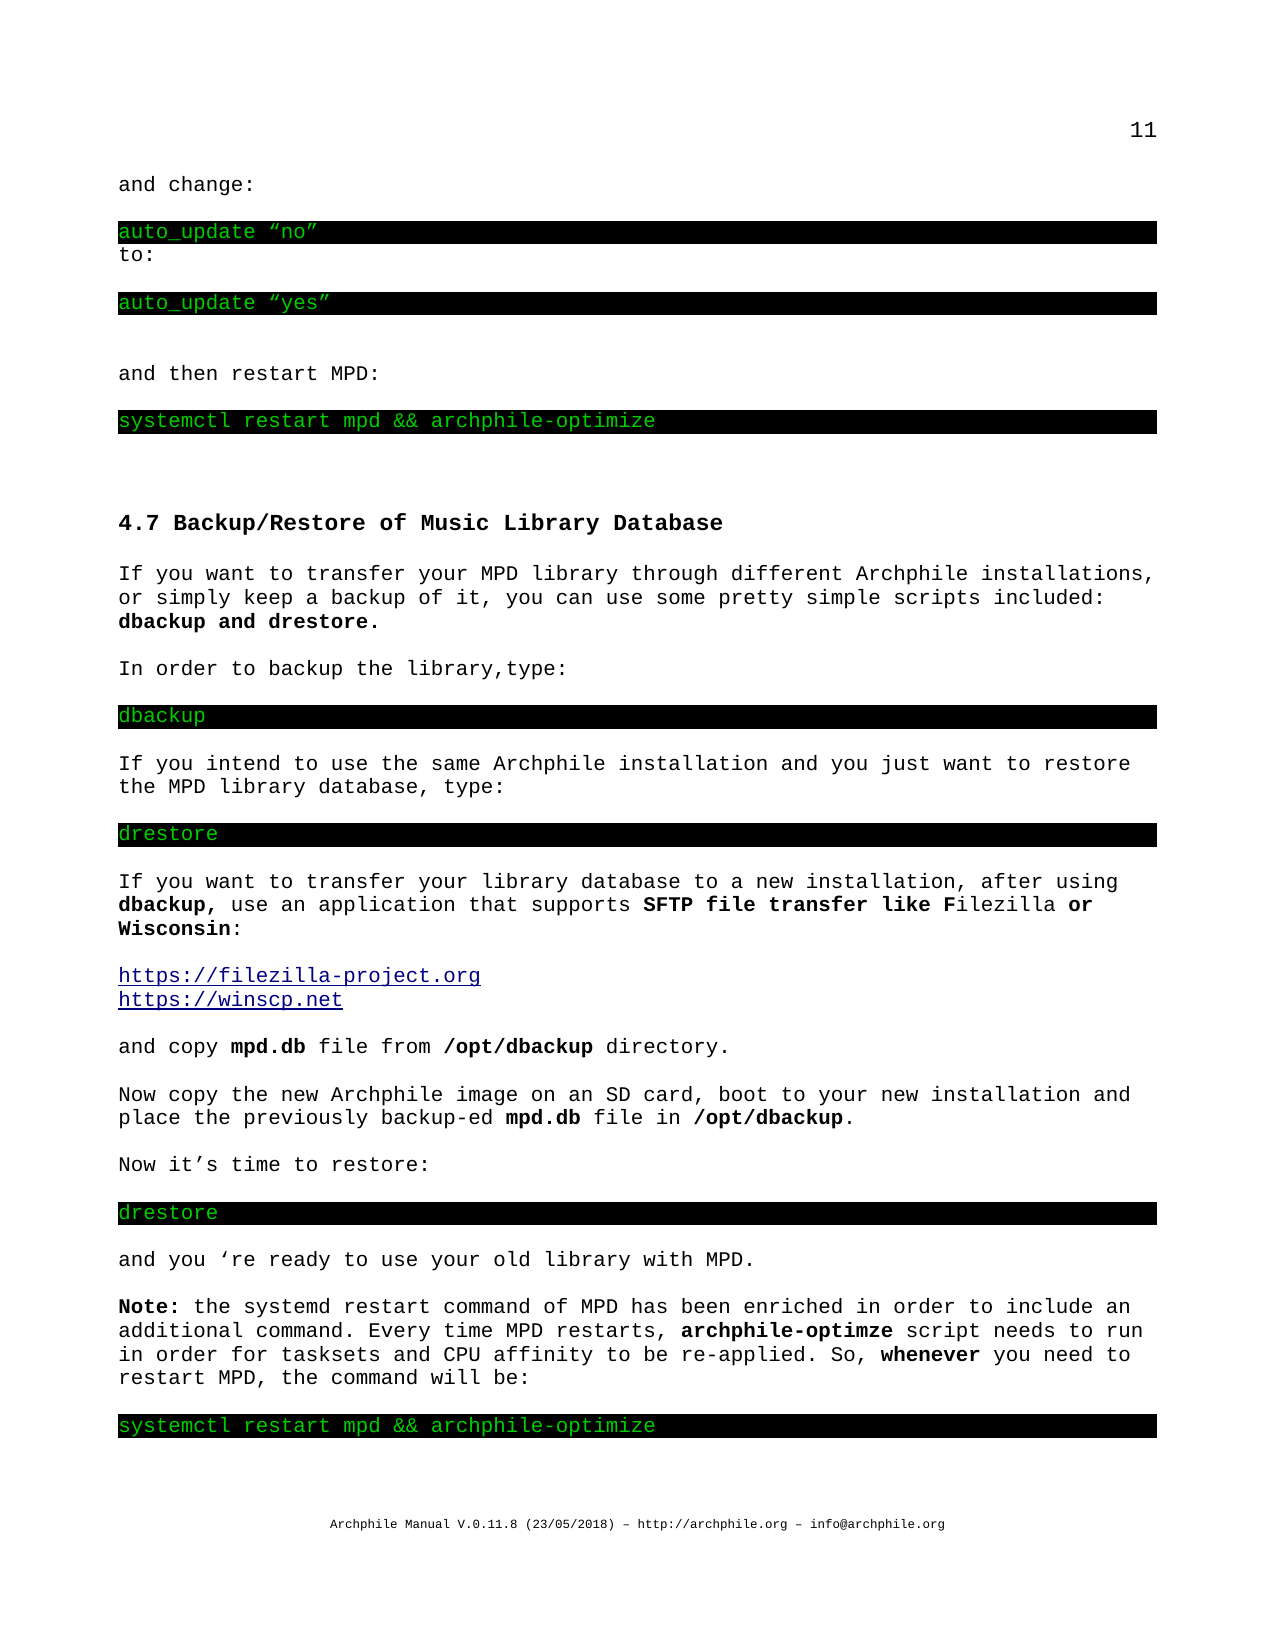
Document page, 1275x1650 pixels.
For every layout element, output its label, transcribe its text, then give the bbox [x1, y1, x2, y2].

text Now copy the new Archphile image on an SD card, boot to your new installation and place the previously backup-ed mpd.db file in /opt/dbackup. [118, 1083, 1157, 1131]
text drestore [118, 823, 1157, 847]
text 4.7 Backup/Restore of Music Library Database [118, 511, 1157, 537]
text auto_update “no” [118, 221, 1157, 244]
text drestore [118, 1202, 1157, 1225]
text If you want to transfer your library database to a new installation, after using dbackup, use an application that supports SFTP file transfer like Filezilla or Wisconsin: [118, 871, 1157, 942]
text to: [118, 244, 1157, 268]
text auto_update “yes” [118, 292, 1157, 315]
text and change: [118, 173, 1157, 197]
text dbackup [118, 705, 1157, 729]
text Note: the systemd restart command of MPD has been enriched in order to include an additional command. Every time MPD restarts, archphile-optimze script needs to run in order for tasksets and CPU affinity to be re-applied. So, whenever you need to restart MPD, the command will be: [118, 1296, 1157, 1391]
text systemctl restart mpd && archphile-optimize [118, 1414, 1157, 1438]
text and you ‘re ready to use your old library with MPD. [118, 1249, 1157, 1273]
text systemctl restart mpd && archphile-optimize [118, 410, 1157, 434]
text and then restart MPD: [118, 363, 1157, 386]
text and copy mpd.db file from /opt/dbackup directory. [118, 1036, 1157, 1060]
text Now it’s time to restore: [118, 1154, 1157, 1178]
text If you intend to use the same Archphile installation and you just want to restore the MPD library database, type: [118, 752, 1157, 800]
text In order to backup the library,type: [118, 658, 1157, 682]
text If you want to transfer your MPD library through different Archphile installations, or simply keep a backup of it, you can use some pretty simple scripts included: dbackup and drestore. [118, 563, 1157, 634]
text https://filezilla-project.org [118, 965, 1157, 989]
text https://winscp.net [118, 989, 1157, 1013]
